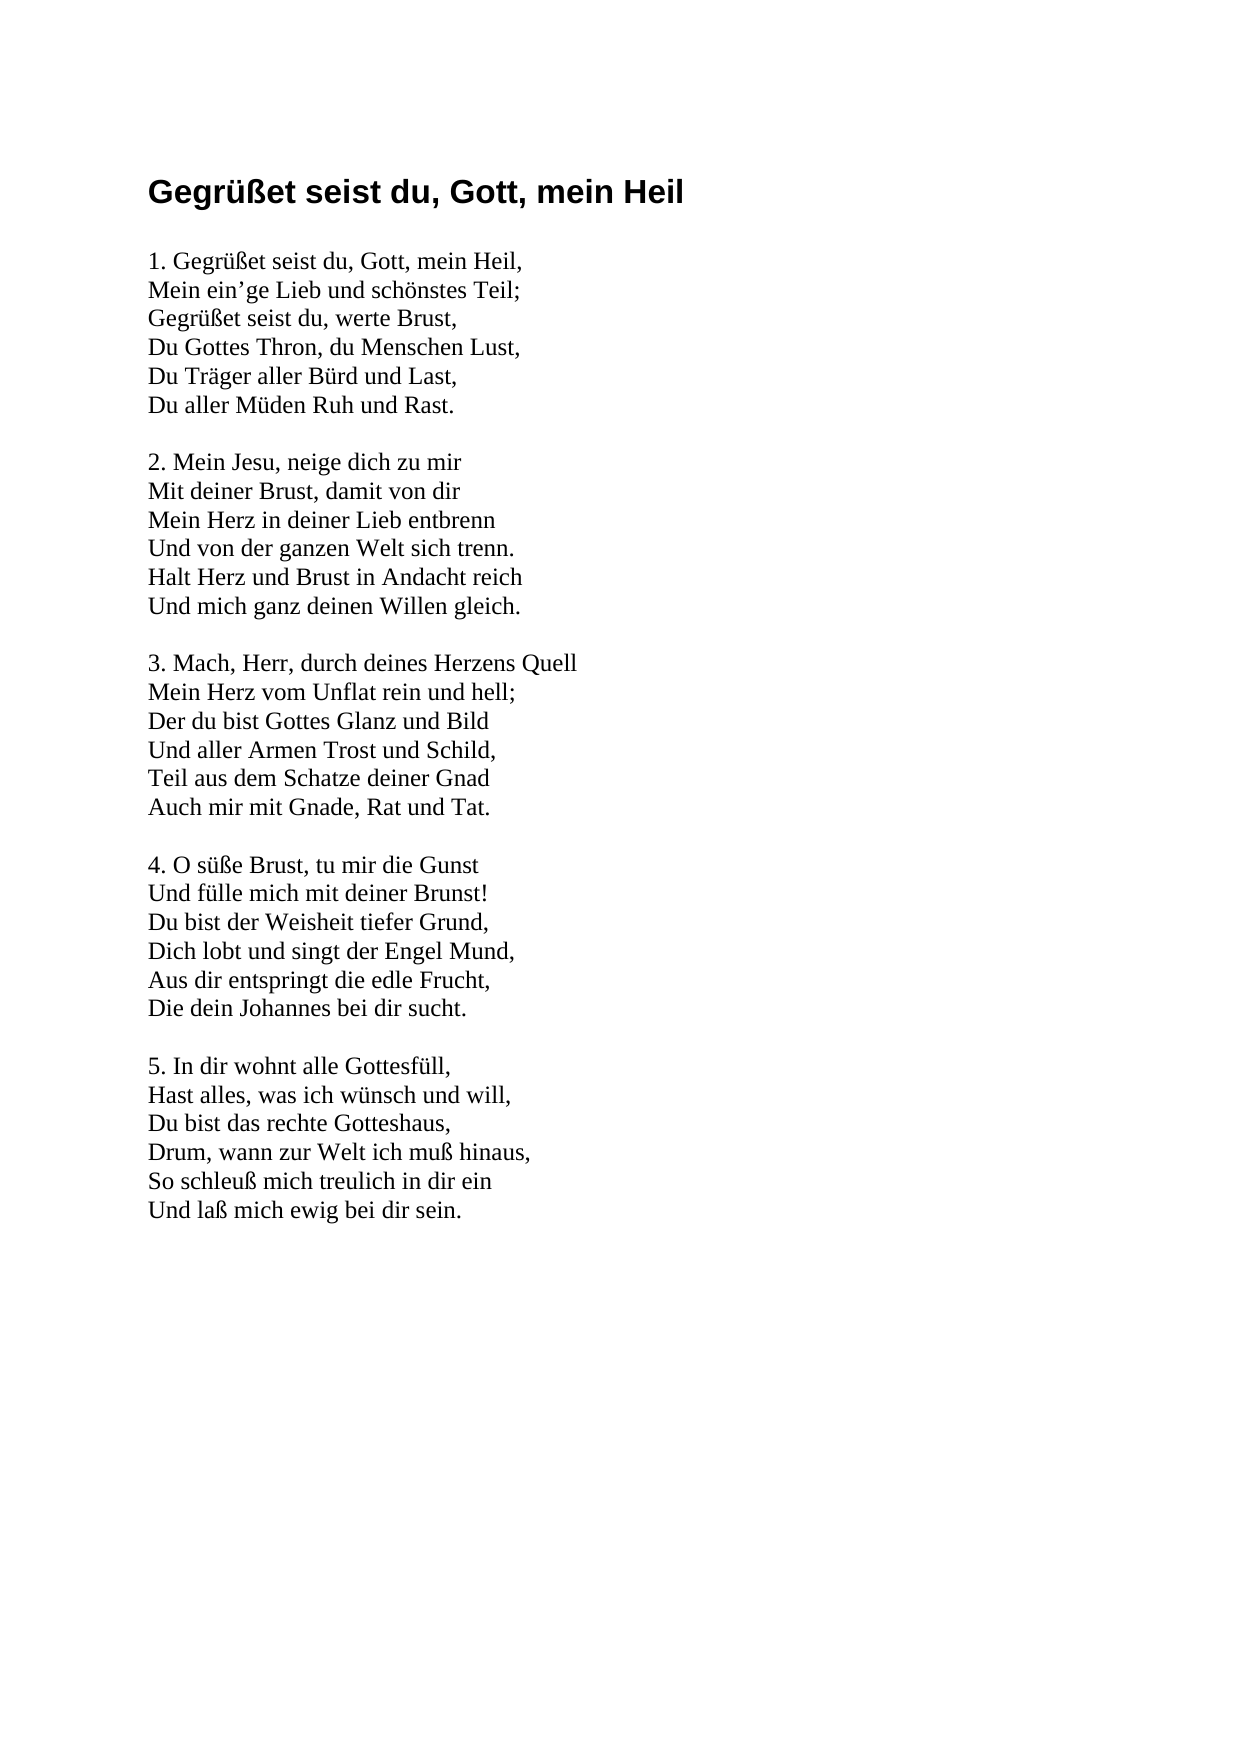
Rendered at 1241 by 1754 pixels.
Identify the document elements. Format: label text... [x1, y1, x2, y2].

text Mein Herz in deiner Lieb entbrenn [148, 505, 1093, 533]
text Mein Herz vom Unflat rein und hell; [148, 677, 1093, 706]
text Halt Herz und Brust in Andacht reich [148, 562, 1093, 591]
text Dich lobt und singt der Engel Mund, [148, 936, 1093, 965]
text Und aller Armen Trost und Schild, [148, 735, 1093, 763]
text 5. In dir wohnt alle Gottesfüll, [148, 1051, 1093, 1080]
text So schleuß mich treulich in dir ein [148, 1166, 1093, 1195]
text 1. Gegrüßet seist du, Gott, mein Heil, [148, 246, 1093, 275]
subtitle Gegrüßet seist du, Gott, mein Heil [148, 173, 1093, 211]
text Gegrüßet seist du, werte Brust, [148, 303, 1093, 332]
text 2. Mein Jesu, neige dich zu mir [148, 447, 1093, 476]
text Der du bist Gottes Glanz und Bild [148, 706, 1093, 735]
text Und mich ganz deinen Willen gleich. [148, 591, 1093, 620]
text Du bist das rechte Gotteshaus, [148, 1108, 1093, 1137]
text Du bist der Weisheit tiefer Grund, [148, 907, 1093, 936]
text Drum, wann zur Welt ich muß hinaus, [148, 1137, 1093, 1166]
text Du Gottes Thron, du Menschen Lust, [148, 332, 1093, 361]
text Aus dir entspringt die edle Frucht, [148, 965, 1093, 993]
text Auch mir mit Gnade, Rat und Tat. [148, 792, 1093, 821]
text Die dein Johannes bei dir sucht. [148, 993, 1093, 1022]
text 3. Mach, Herr, durch deines Herzens Quell [148, 648, 1093, 677]
text Teil aus dem Schatze deiner Gnad [148, 763, 1093, 792]
text Du Träger aller Bürd und Last, [148, 361, 1093, 390]
text 4. O süße Brust, tu mir die Gunst [148, 850, 1093, 878]
text Und von der ganzen Welt sich trenn. [148, 533, 1093, 562]
text Mit deiner Brust, damit von dir [148, 476, 1093, 505]
text Mein ein’ge Lieb und schönstes Teil; [148, 275, 1093, 303]
text Hast alles, was ich wünsch und will, [148, 1080, 1093, 1108]
text Und fülle mich mit deiner Brunst! [148, 878, 1093, 907]
text Und laß mich ewig bei dir sein. [148, 1195, 1093, 1223]
text Du aller Müden Ruh und Rast. [148, 390, 1093, 418]
